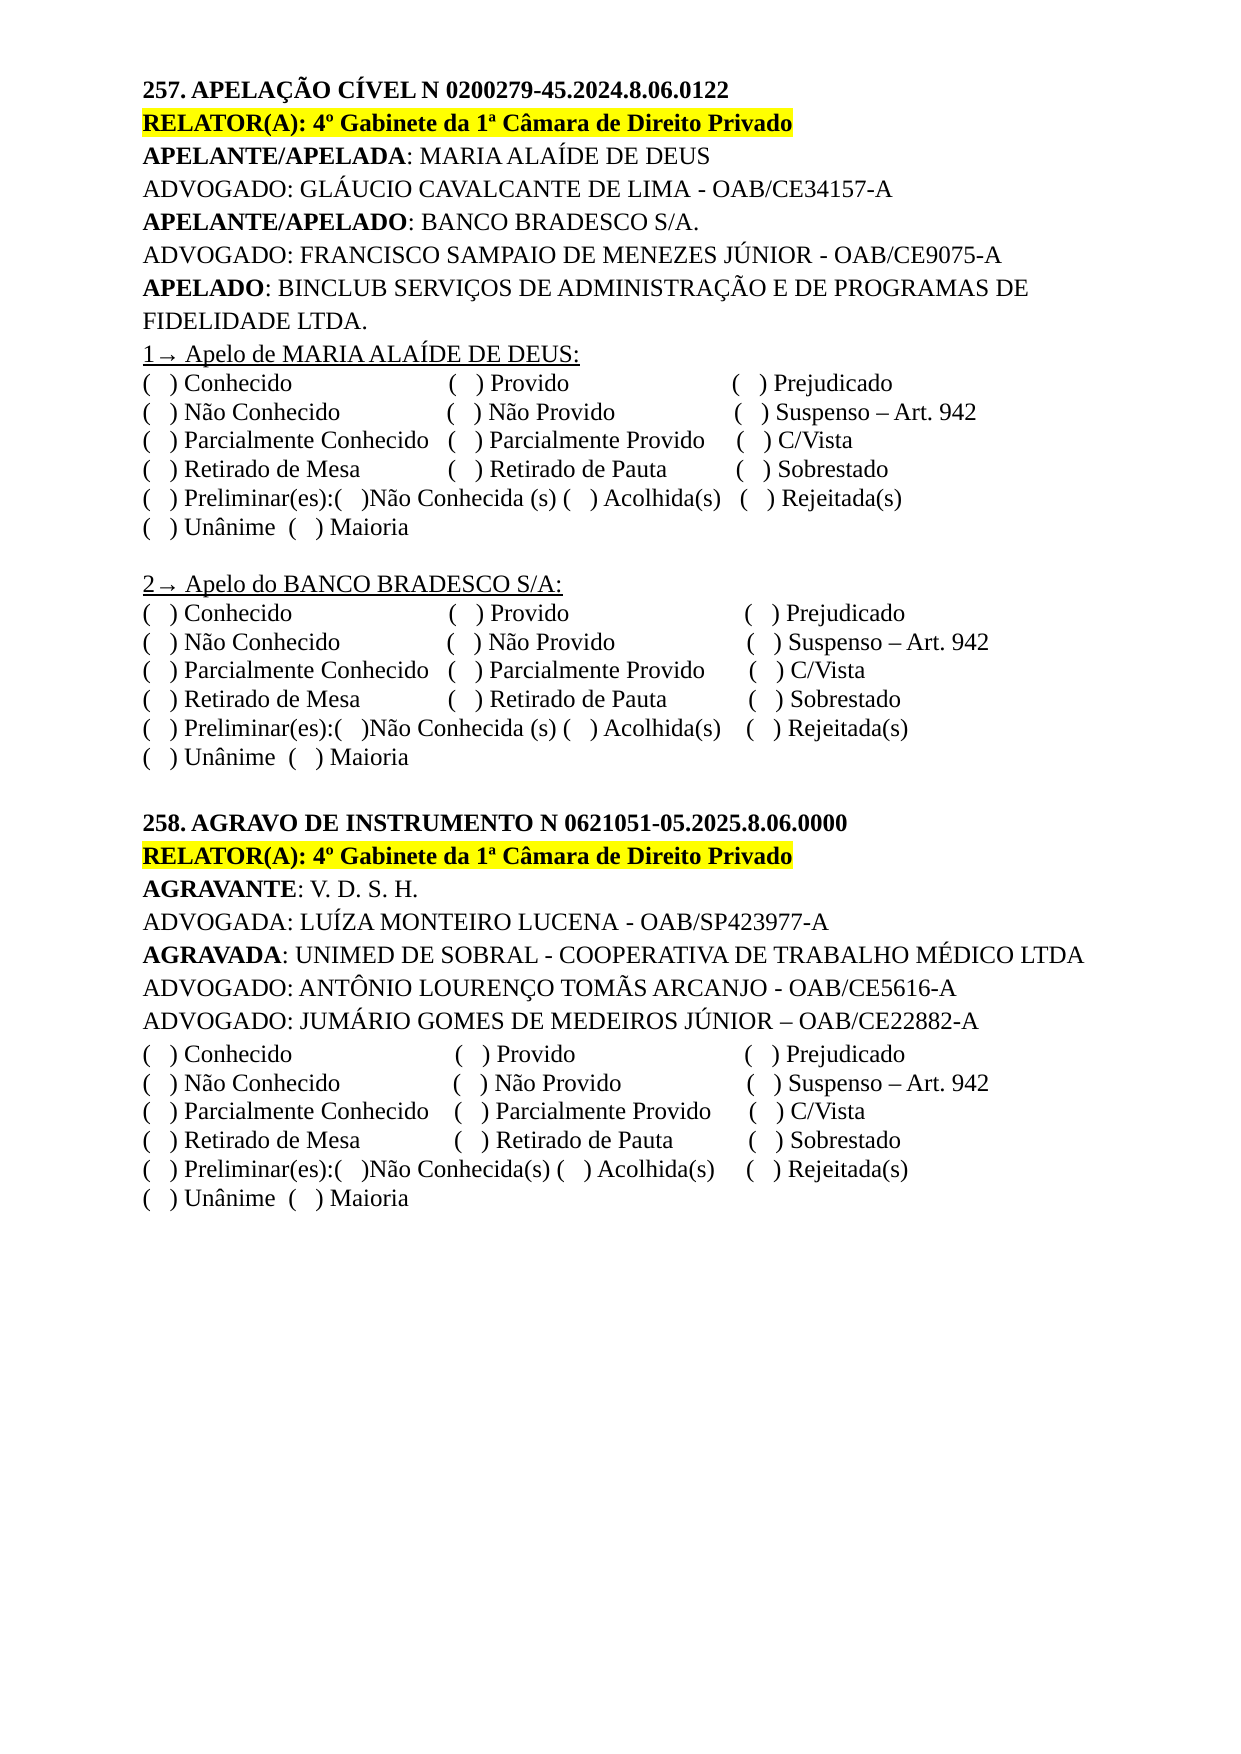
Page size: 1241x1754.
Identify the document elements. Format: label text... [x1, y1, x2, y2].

text ( ) Parcialmente Conhecido ( ) Parcialmente Provido ( ) C/Vista [142, 1096, 1158, 1125]
text ( ) Unânime ( ) Maioria 258. AGRAVO DE INSTRUMENTO N 0621051-05.2025.8.06.0000 RELATOR(A): 4º Gabinete da 1ª Câmara de Direito Privado AGRAVANTE: V. D. S. H. ADVOGADA: LUÍZA MONTEIRO LUCENA - OAB/SP423977-A AGRAVADA: UNIMED DE SOBRAL - COOPERATIVA DE TRABALHO MÉDICO LTDA ADVOGADO: ANTÔNIO LOURENÇO TOMÃS ARCANJO - OAB/CE5616-A ADVOGADO: JUMÁRIO GOMES DE MEDEIROS JÚNIOR – OAB/CE22882-A [142, 742, 1141, 1034]
text ( ) Parcialmente Conhecido ( ) Parcialmente Provido ( ) C/Vista [142, 425, 1158, 454]
text ( ) Conhecido ( ) Provido ( ) Prejudicado [142, 598, 1141, 627]
text 2→ Apelo do BANCO BRADESCO S/A: [142, 569, 1141, 598]
text 1→ Apelo de MARIA ALAÍDE DE DEUS: [142, 339, 1141, 368]
text ( ) Conhecido ( ) Provido ( ) Prejudicado [142, 368, 1141, 397]
text ( ) Retirado de Mesa ( ) Retirado de Pauta ( ) Sobrestado [142, 684, 1158, 713]
text ( ) Preliminar(es):( )Não Conhecida(s) ( ) Acolhida(s) ( ) Rejeitada(s) [142, 1154, 1158, 1183]
text ( ) Não Conhecido ( ) Não Provido ( ) Suspenso – Art. 942 [142, 1068, 1158, 1096]
text ( ) Preliminar(es):( )Não Conhecida (s) ( ) Acolhida(s) ( ) Rejeitada(s) [142, 483, 1158, 512]
text ( ) Unânime ( ) Maioria [142, 512, 1158, 540]
text ( ) Não Conhecido ( ) Não Provido ( ) Suspenso – Art. 942 [142, 397, 1158, 425]
text 257. APELAÇÃO CÍVEL N 0200279-45.2024.8.06.0122 RELATOR(A): 4º Gabinete da 1ª Câmara de Direito Privado APELANTE/APELADA: MARIA ALAÍDE DE DEUS ADVOGADO: GLÁUCIO CAVALCANTE DE LIMA - OAB/CE34157-A APELANTE/APELADO: BANCO BRADESCO S/A. ADVOGADO: FRANCISCO SAMPAIO DE MENEZES JÚNIOR - OAB/CE9075-A APELADO: BINCLUB SERVIÇOS DE ADMINISTRAÇÃO E DE PROGRAMAS DE FIDELIDADE LTDA. [142, 75, 1141, 335]
text ( ) Retirado de Mesa ( ) Retirado de Pauta ( ) Sobrestado [142, 454, 1158, 483]
text ( ) Unânime ( ) Maioria [142, 1183, 1158, 1211]
text ( ) Conhecido ( ) Provido ( ) Prejudicado [142, 1039, 1141, 1068]
text ( ) Retirado de Mesa ( ) Retirado de Pauta ( ) Sobrestado [142, 1125, 1158, 1154]
text ( ) Não Conhecido ( ) Não Provido ( ) Suspenso – Art. 942 [142, 627, 1158, 655]
text ( ) Parcialmente Conhecido ( ) Parcialmente Provido ( ) C/Vista [142, 655, 1158, 684]
text ( ) Preliminar(es):( )Não Conhecida (s) ( ) Acolhida(s) ( ) Rejeitada(s) [142, 713, 1158, 742]
